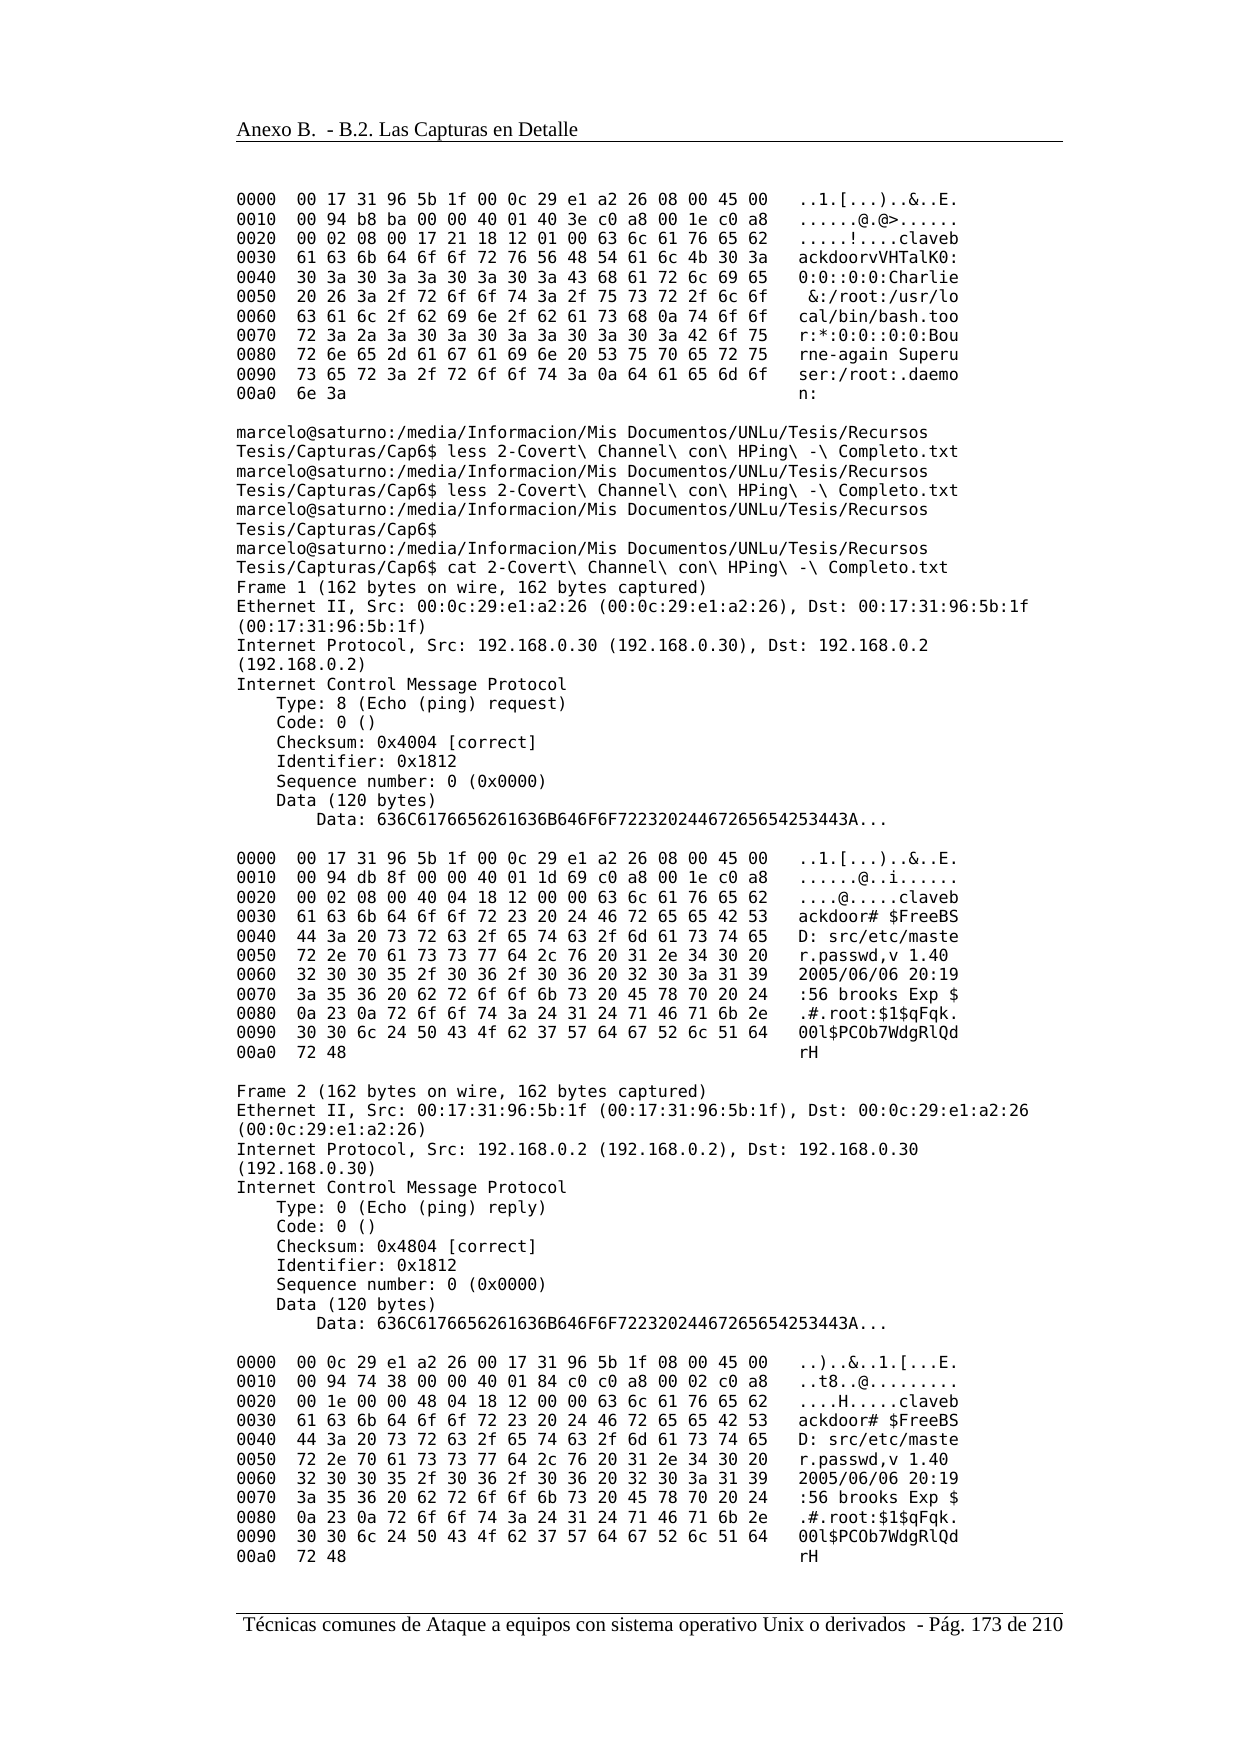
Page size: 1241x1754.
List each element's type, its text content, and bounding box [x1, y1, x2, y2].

text 00a0 72 48 rH [236, 1043, 1063, 1062]
text Identifier: 0x1812 [236, 1256, 1063, 1275]
text marcelo@saturno:/media/Informacion/Mis Documentos/UNLu/Tesis/Recursos Tesis/Capturas/Cap6$ less 2-Covert\ Channel\ con\ HPing\ -\ Completo.txt [236, 423, 1063, 462]
text Data (120 bytes) [236, 1295, 1063, 1314]
text Data (120 bytes) [236, 791, 1063, 810]
text Type: 0 (Echo (ping) reply) [236, 1198, 1063, 1217]
text Data: 636C6176656261636B646F6F72232024467265654253443A... [236, 810, 1063, 830]
text 0010 00 94 db 8f 00 00 40 01 1d 69 c0 a8 00 1e c0 a8 ......@..i...... [236, 868, 1063, 888]
text 0080 0a 23 0a 72 6f 6f 74 3a 24 31 24 71 46 71 6b 2e .#.root:$1$qFqk. [236, 1004, 1063, 1023]
text 0070 3a 35 36 20 62 72 6f 6f 6b 73 20 45 78 70 20 24 :56 brooks Exp $ [236, 1488, 1063, 1508]
text 0070 3a 35 36 20 62 72 6f 6f 6b 73 20 45 78 70 20 24 :56 brooks Exp $ [236, 985, 1063, 1004]
text 0090 30 30 6c 24 50 43 4f 62 37 57 64 67 52 6c 51 64 00l$PCOb7WdgRlQd [236, 1527, 1063, 1547]
text Internet Control Message Protocol [236, 675, 1063, 694]
text 0020 00 02 08 00 17 21 18 12 01 00 63 6c 61 76 65 62 .....!....claveb [236, 229, 1063, 248]
text 0060 32 30 30 35 2f 30 36 2f 30 36 20 32 30 3a 31 39 2005/06/06 20:19 [236, 1469, 1063, 1488]
text 0030 61 63 6b 64 6f 6f 72 23 20 24 46 72 65 65 42 53 ackdoor# $FreeBS [236, 907, 1063, 927]
text 0080 0a 23 0a 72 6f 6f 74 3a 24 31 24 71 46 71 6b 2e .#.root:$1$qFqk. [236, 1508, 1063, 1527]
text Frame 1 (162 bytes on wire, 162 bytes captured) [236, 578, 1063, 597]
text 0020 00 1e 00 00 48 04 18 12 00 00 63 6c 61 76 65 62 ....H.....claveb [236, 1392, 1063, 1411]
text 0040 44 3a 20 73 72 63 2f 65 74 63 2f 6d 61 73 74 65 D: src/etc/maste [236, 1430, 1063, 1450]
text 0000 00 17 31 96 5b 1f 00 0c 29 e1 a2 26 08 00 45 00 ..1.[...)..&..E. [236, 849, 1063, 868]
text Ethernet II, Src: 00:0c:29:e1:a2:26 (00:0c:29:e1:a2:26), Dst: 00:17:31:96:5b:1f (00:17:31:96:5b:1f) [236, 597, 1063, 636]
text Identifier: 0x1812 [236, 752, 1063, 772]
text Data: 636C6176656261636B646F6F72232024467265654253443A... [236, 1314, 1063, 1333]
text Sequence number: 0 (0x0000) [236, 772, 1063, 791]
text 0040 30 3a 30 3a 3a 30 3a 30 3a 43 68 61 72 6c 69 65 0:0::0:0:Charlie [236, 268, 1063, 287]
text Checksum: 0x4004 [correct] [236, 733, 1063, 752]
text marcelo@saturno:/media/Informacion/Mis Documentos/UNLu/Tesis/Recursos Tesis/Capturas/Cap6$ less 2-Covert\ Channel\ con\ HPing\ -\ Completo.txt [236, 462, 1063, 500]
text Frame 2 (162 bytes on wire, 162 bytes captured) [236, 1082, 1063, 1101]
text Internet Control Message Protocol [236, 1178, 1063, 1198]
text 0050 72 2e 70 61 73 73 77 64 2c 76 20 31 2e 34 30 20 r.passwd,v 1.40 [236, 946, 1063, 965]
text 00a0 6e 3a n: [236, 384, 1063, 403]
text 0010 00 94 74 38 00 00 40 01 84 c0 c0 a8 00 02 c0 a8 ..t8..@......... [236, 1372, 1063, 1392]
text Type: 8 (Echo (ping) request) [236, 694, 1063, 713]
text Ethernet II, Src: 00:17:31:96:5b:1f (00:17:31:96:5b:1f), Dst: 00:0c:29:e1:a2:26 (00:0c:29:e1:a2:26) [236, 1101, 1063, 1140]
text 0090 73 65 72 3a 2f 72 6f 6f 74 3a 0a 64 61 65 6d 6f ser:/root:.daemo [236, 365, 1063, 384]
text marcelo@saturno:/media/Informacion/Mis Documentos/UNLu/Tesis/Recursos Tesis/Capturas/Cap6$ [236, 500, 1063, 539]
text 0070 72 3a 2a 3a 30 3a 30 3a 3a 30 3a 30 3a 42 6f 75 r:*:0:0::0:0:Bou [236, 326, 1063, 345]
text 0050 72 2e 70 61 73 73 77 64 2c 76 20 31 2e 34 30 20 r.passwd,v 1.40 [236, 1450, 1063, 1469]
text Internet Protocol, Src: 192.168.0.30 (192.168.0.30), Dst: 192.168.0.2 (192.168.0.2) [236, 636, 1063, 675]
text 0000 00 17 31 96 5b 1f 00 0c 29 e1 a2 26 08 00 45 00 ..1.[...)..&..E. [236, 190, 1063, 210]
text Code: 0 () [236, 1217, 1063, 1237]
text Sequence number: 0 (0x0000) [236, 1275, 1063, 1295]
text 0080 72 6e 65 2d 61 67 61 69 6e 20 53 75 70 65 72 75 rne-again Superu [236, 345, 1063, 365]
text 0090 30 30 6c 24 50 43 4f 62 37 57 64 67 52 6c 51 64 00l$PCOb7WdgRlQd [236, 1023, 1063, 1043]
text 00a0 72 48 rH [236, 1547, 1063, 1566]
text 0060 63 61 6c 2f 62 69 6e 2f 62 61 73 68 0a 74 6f 6f cal/bin/bash.too [236, 307, 1063, 326]
text 0020 00 02 08 00 40 04 18 12 00 00 63 6c 61 76 65 62 ....@.....claveb [236, 888, 1063, 907]
text marcelo@saturno:/media/Informacion/Mis Documentos/UNLu/Tesis/Recursos Tesis/Capturas/Cap6$ cat 2-Covert\ Channel\ con\ HPing\ -\ Completo.txt [236, 539, 1063, 578]
text 0040 44 3a 20 73 72 63 2f 65 74 63 2f 6d 61 73 74 65 D: src/etc/maste [236, 927, 1063, 946]
text 0000 00 0c 29 e1 a2 26 00 17 31 96 5b 1f 08 00 45 00 ..)..&..1.[...E. [236, 1353, 1063, 1372]
text 0050 20 26 3a 2f 72 6f 6f 74 3a 2f 75 73 72 2f 6c 6f &:/root:/usr/lo [236, 287, 1063, 307]
text 0030 61 63 6b 64 6f 6f 72 23 20 24 46 72 65 65 42 53 ackdoor# $FreeBS [236, 1411, 1063, 1430]
text Checksum: 0x4804 [correct] [236, 1237, 1063, 1256]
text 0060 32 30 30 35 2f 30 36 2f 30 36 20 32 30 3a 31 39 2005/06/06 20:19 [236, 965, 1063, 985]
text Internet Protocol, Src: 192.168.0.2 (192.168.0.2), Dst: 192.168.0.30 (192.168.0.30) [236, 1140, 1063, 1178]
text Code: 0 () [236, 713, 1063, 733]
text 0010 00 94 b8 ba 00 00 40 01 40 3e c0 a8 00 1e c0 a8 ......@.@>...... [236, 210, 1063, 229]
text 0030 61 63 6b 64 6f 6f 72 76 56 48 54 61 6c 4b 30 3a ackdoorvVHTalK0: [236, 248, 1063, 268]
